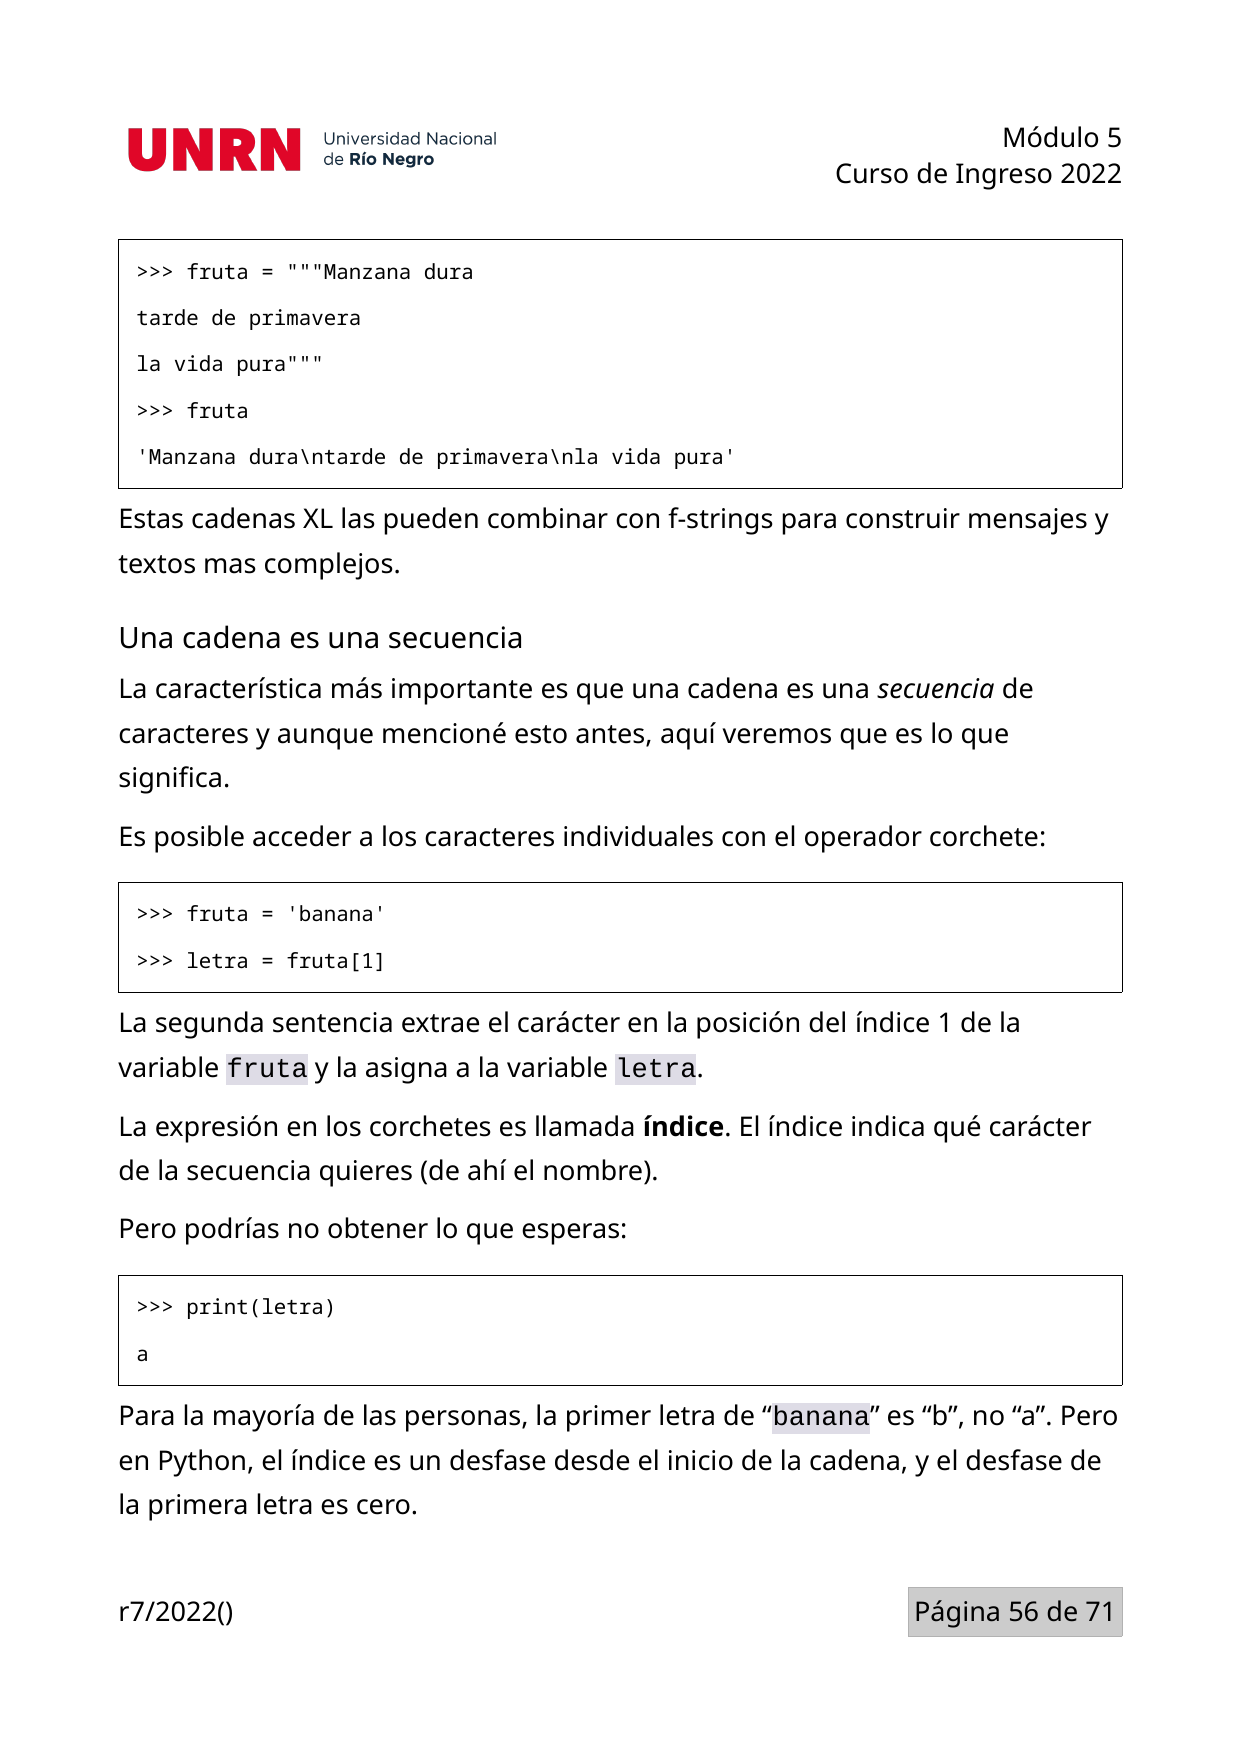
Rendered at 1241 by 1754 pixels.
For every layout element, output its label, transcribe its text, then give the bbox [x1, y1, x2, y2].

text La expresión en los corchetes es llamada índice. El índice indica qué carácter de la secuencia quieres (de ahí el nombre). [118, 1107, 1122, 1188]
text 'Manzana dura\ntarde de primavera\nla vida pura' [119, 424, 1122, 488]
text >>> fruta = """Manzana dura [119, 240, 1122, 285]
picture [118, 118, 505, 180]
text La característica más importante es que una cadena es una secuencia de caracteres y aunque mencioné esto antes, aquí veremos que es lo que significa. [118, 670, 1122, 795]
text Es posible acceder a los caracteres individuales con el operador corchete: [118, 817, 1122, 854]
text >>> fruta = 'banana' [119, 883, 1122, 928]
subtitle Una cadena es una secuencia [118, 617, 1122, 657]
text Estas cadenas XL las pueden combinar con f-strings para construir mensajes y textos mas complejos. [118, 500, 1122, 581]
text tarde de primavera [119, 285, 1122, 332]
text La segunda sentencia extrae el carácter en la posición del índice 1 de la variable fruta y la asigna a la variable letra. [118, 1004, 1122, 1085]
text >>> fruta [119, 378, 1122, 424]
text Pero podrías no obtener lo que esperas: [118, 1210, 1122, 1247]
text >>> print(letra) [119, 1276, 1122, 1321]
text Para la mayoría de las personas, la primer letra de “banana” es “b”, no “a”. Pero en Python, el índice es un desfase desde el inicio de la cadena, y el desfase de la primera letra es cero. [118, 1397, 1122, 1522]
text la vida pura""" [119, 332, 1122, 378]
text a [119, 1321, 1122, 1385]
text >>> letra = fruta[1] [119, 928, 1122, 992]
